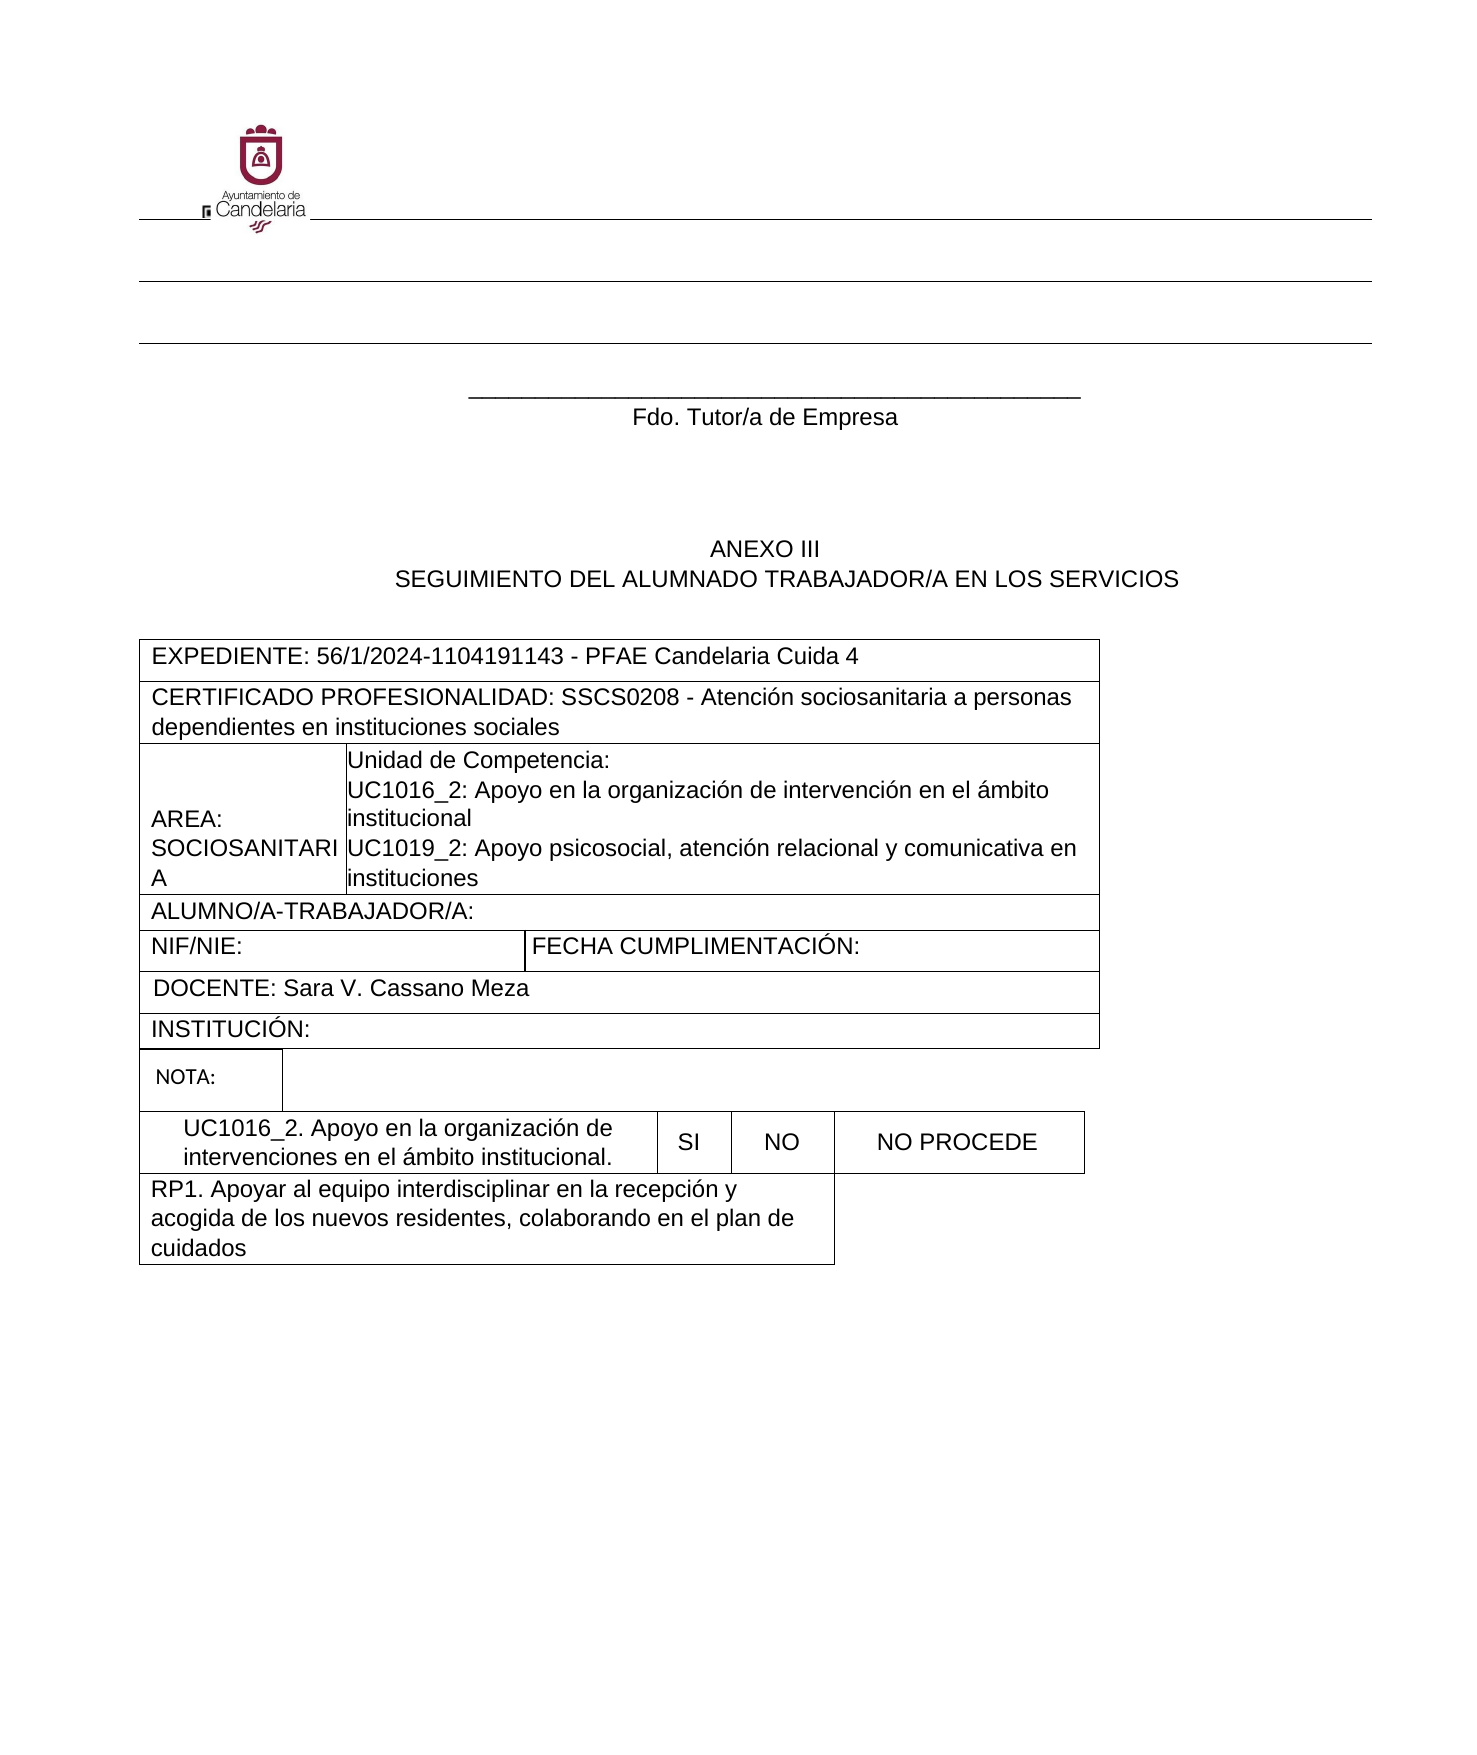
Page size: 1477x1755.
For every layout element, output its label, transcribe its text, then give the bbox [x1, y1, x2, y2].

table_cell DOCENTE: Sara V. Cassano Meza [140, 972, 1099, 1013]
table_cell CERTIFICADO PROFESIONALIDAD: SSCS0208 - Atención sociosanitaria a personas dependientes en instituciones sociales [140, 682, 1099, 743]
table_header EXPEDIENTE: 56/1/2024-1104191143 - PFAE Candelaria Cuida 4 [140, 640, 1099, 681]
text ANEXO III [191, 535, 1339, 563]
table_cell RP1. Apoyar al equipo interdisciplinar en la recepción y acogida de los nuevos residentes, colaborando en el plan de cuidados [140, 1174, 834, 1263]
table_cell FECHA CUMPLIMENTACIÓN: [526, 931, 1099, 971]
text Fdo. Tutor/a de Empresa [191, 403, 1339, 431]
table_header NOTA: [140, 1050, 282, 1111]
table_cell ALUMNO/A-TRABAJADOR/A: [140, 895, 1099, 929]
text SEGUIMIENTO DEL ALUMNADO TRABAJADOR/A EN LOS SERVICIOS [394, 566, 1383, 592]
table_cell INSTITUCIÓN: [140, 1014, 1099, 1048]
table_header NO PROCEDE [835, 1112, 1084, 1172]
table_cell Unidad de Competencia: UC1016_2: Apoyo en la organización de intervención en el ámbito institucional UC1019_2: Apoyo psicosocial, atención relacional y comunicativa en instituciones [347, 744, 1099, 894]
table_header UC1016_2. Apoyo en la organización de intervenciones en el ámbito institucional. [140, 1112, 657, 1172]
table_cell NIF/NIE: [140, 931, 524, 971]
text ______________________________________________ [468, 374, 1383, 400]
table_header NO [732, 1112, 834, 1172]
table_cell [835, 1174, 1084, 1263]
table_cell AREA: SOCIOSANITARI A [140, 744, 346, 894]
table_header SI [658, 1112, 731, 1172]
